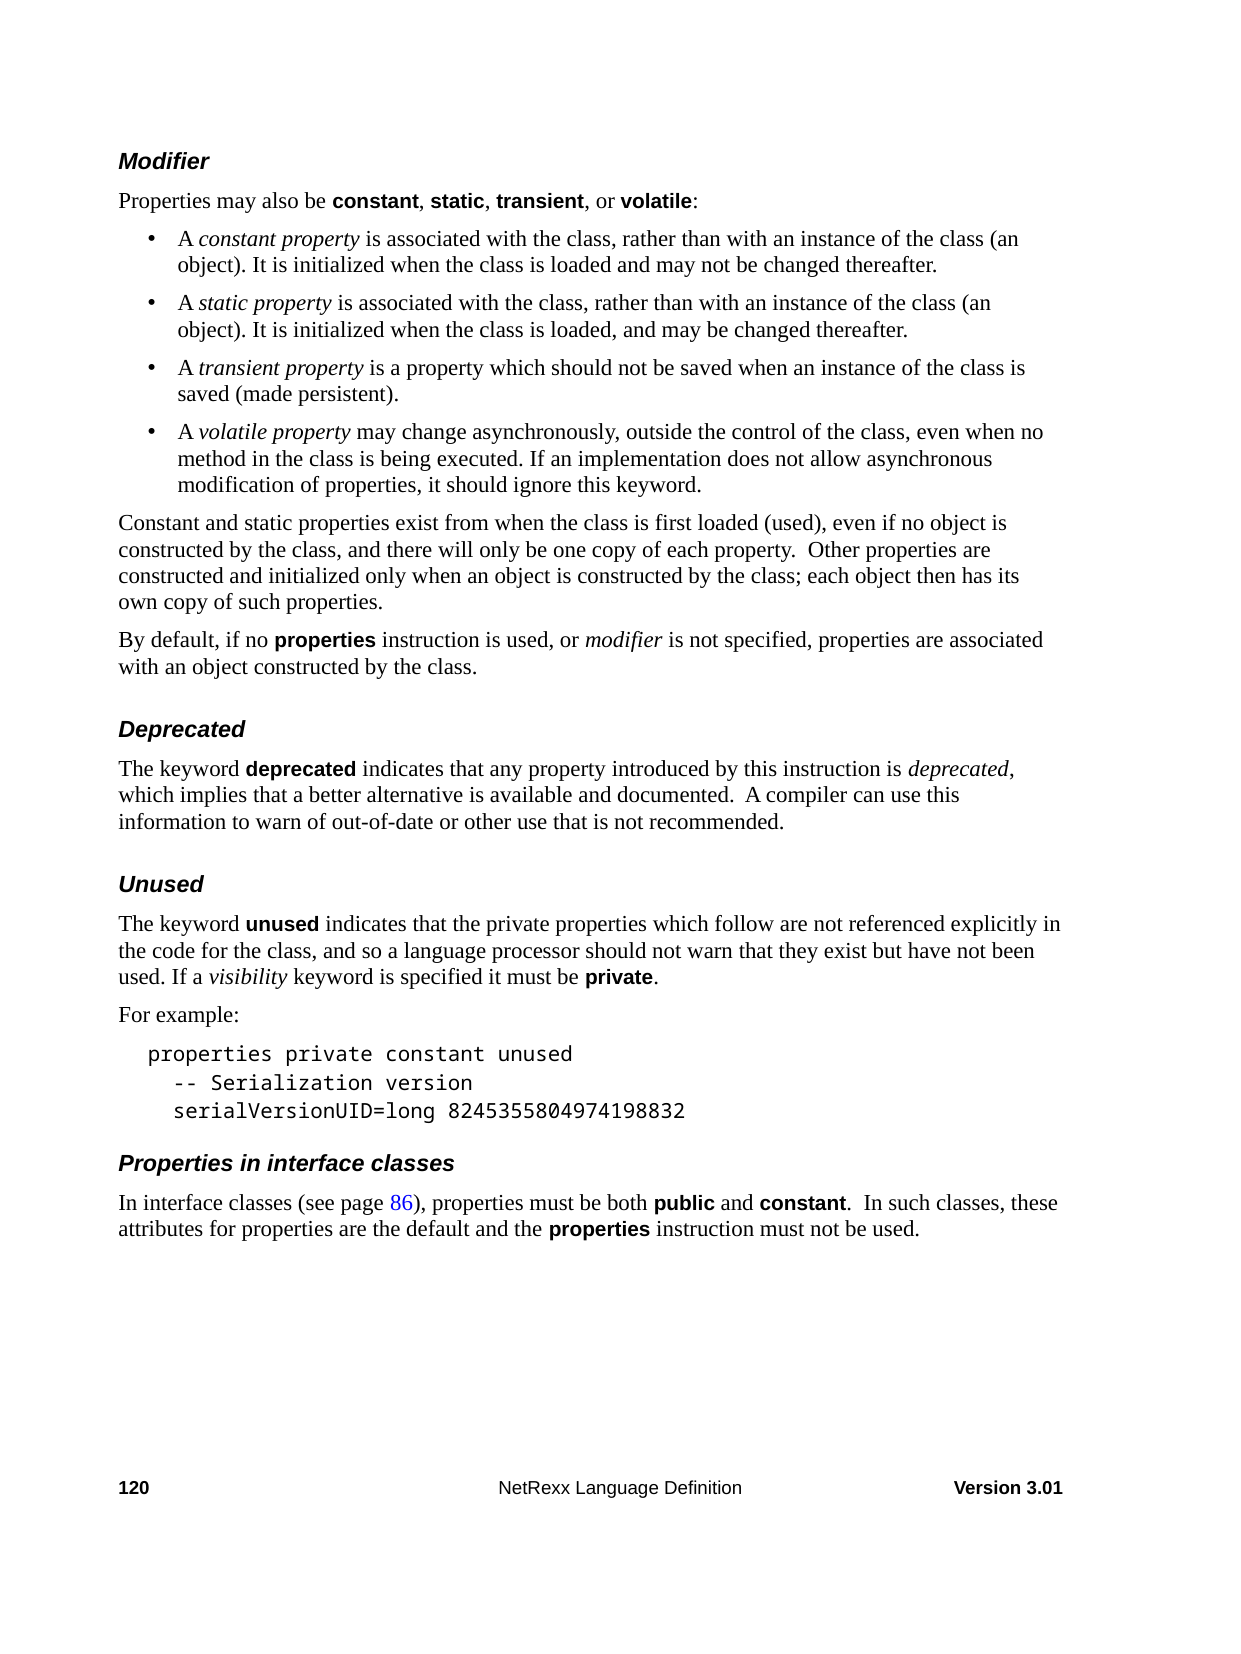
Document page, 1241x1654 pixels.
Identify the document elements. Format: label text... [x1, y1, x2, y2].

text properties private constant unused -- Serialization version serialVersionUID=long 8245355804974198832 [148, 1039, 1063, 1124]
subtitle Deprecated [118, 716, 1063, 743]
subtitle Modifier [118, 148, 1063, 174]
text The keyword unused indicates that the private properties which follow are not referenced explicitly in the code for the class, and so a language processor should not warn that they exist but have not been used. If a visibility keyword is specified it must be private. [118, 910, 1063, 989]
text Constant and static properties exist from when the class is first loaded (used), even if no object is constructed by the class, and there will only be one copy of each property. Other properties are constructed and initialized only when an object is constructed by the class; each object then has its own copy of such properties. [118, 509, 1063, 615]
list A volatile property may change asynchronously, outside the control of the class, even when no method in the class is being executed. If an implementation does not allow asynchronous modification of properties, it should ignore this keyword. [148, 418, 1063, 497]
subtitle Unused [118, 871, 1063, 898]
text Properties may also be constant, static, transient, or volatile: [118, 187, 1063, 213]
list A static property is associated with the class, rather than with an instance of the class (an object). It is initialized when the class is loaded, and may be changed thereafter. [148, 289, 1063, 342]
text By default, if no properties instruction is used, or modifier is not specified, properties are associated with an object constructed by the class. [118, 626, 1063, 679]
text In interface classes (see page ), properties must be both public and constant. In such classes, these attributes for properties are the default and the properties instruction must not be used. [118, 1189, 1063, 1242]
subtitle Properties in interface classes [118, 1149, 1063, 1176]
text For example: [118, 1001, 1063, 1027]
list A constant property is associated with the class, rather than with an instance of the class (an object). It is initialized when the class is loaded and may not be changed thereafter. [148, 225, 1063, 278]
text The keyword deprecated indicates that any property introduced by this instruction is deprecated, which implies that a better alternative is available and documented. A compiler can use this information to warn of out-of-date or other use that is not recommended. [118, 755, 1063, 834]
list A transient property is a property which should not be saved when an instance of the class is saved (made persistent). [148, 354, 1063, 407]
